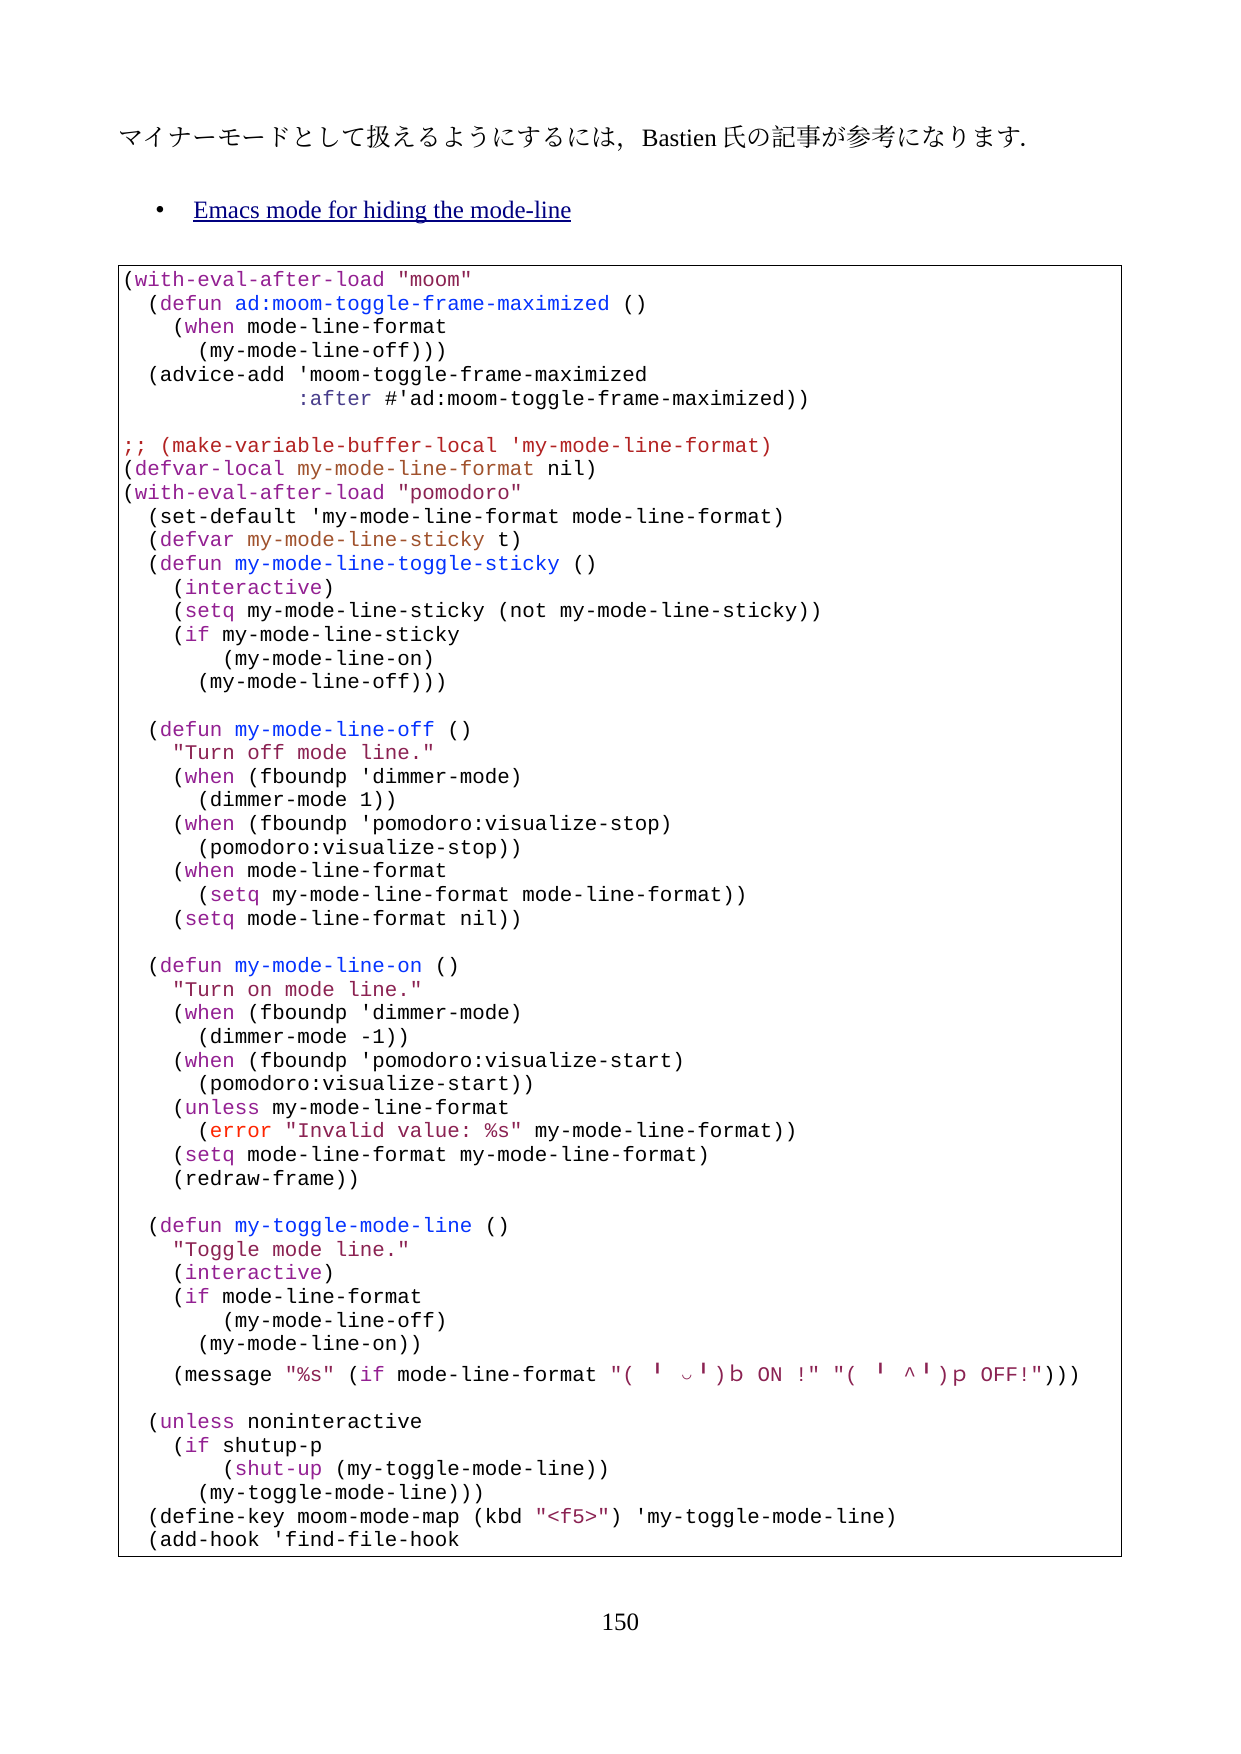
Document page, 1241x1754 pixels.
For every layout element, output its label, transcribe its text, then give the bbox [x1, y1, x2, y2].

text (redraw-frame)) [119, 1164, 1121, 1187]
text (interactive) [119, 1258, 1121, 1282]
text (when (fboundp 'dimmer-mode) [119, 998, 1121, 1022]
text (defun ad:moom-toggle-frame-maximized () [119, 289, 1121, 313]
text (if shutup-p [119, 1431, 1121, 1454]
text (set-default 'my-mode-line-format mode-line-format) [119, 502, 1121, 525]
text (unless my-mode-line-format [119, 1093, 1121, 1117]
text (defun my-toggle-mode-line () [119, 1211, 1121, 1235]
text (when mode-line-format [119, 313, 1121, 336]
text (setq my-mode-line-sticky (not my-mode-line-sticky)) [119, 596, 1121, 620]
text (defvar-local my-mode-line-format nil) [119, 454, 1121, 478]
text (dimmer-mode -1)) [119, 1022, 1121, 1046]
text (pomodoro:visualize-stop)) [119, 833, 1121, 856]
text (defun my-mode-line-on () [119, 951, 1121, 975]
text (my-mode-line-on)) [119, 1329, 1121, 1353]
text (with-eval-after-load "pomodoro" [119, 478, 1121, 502]
text (defun my-mode-line-off () [119, 714, 1121, 738]
text (pomodoro:visualize-start)) [119, 1069, 1121, 1093]
text (setq mode-line-format nil)) [119, 904, 1121, 927]
text (with-eval-after-load "moom" [119, 266, 1121, 289]
text (define-key moom-mode-map (kbd "<f5>") 'my-toggle-mode-line) [119, 1502, 1121, 1525]
text "Turn on mode line." [119, 975, 1121, 998]
text (add-hook 'find-file-hook [119, 1525, 1121, 1556]
text (shut-up (my-toggle-mode-line)) [119, 1454, 1121, 1478]
text (defvar my-mode-line-sticky t) [119, 525, 1121, 549]
text (when (fboundp 'dimmer-mode) [119, 762, 1121, 786]
text (interactive) [119, 573, 1121, 596]
text (if mode-line-format [119, 1282, 1121, 1306]
text (my-mode-line-off))) [119, 336, 1121, 360]
text "Toggle mode line." [119, 1235, 1121, 1258]
text (if my-mode-line-sticky [119, 620, 1121, 644]
text (when (fboundp 'pomodoro:visualize-stop) [119, 809, 1121, 833]
text (my-mode-line-off))) [119, 667, 1121, 691]
text "Turn off mode line." [119, 738, 1121, 762]
text (dimmer-mode 1)) [119, 786, 1121, 809]
text (when mode-line-format [119, 856, 1121, 880]
text (setq my-mode-line-format mode-line-format)) [119, 880, 1121, 904]
text :after #'ad:moom-toggle-frame-maximized)) [119, 383, 1121, 407]
text ;; (make-variable-buffer-local 'my-mode-line-format) [119, 431, 1121, 454]
text (error "Invalid value: %s" my-mode-line-format)) [119, 1117, 1121, 1140]
text (message "%s" (if mode-line-format "( ╹ ◡╹)ｂ ON !" "( ╹ ^╹)ｐ OFF!"))) [119, 1353, 1121, 1383]
text マイナーモードとして扱えるようにするには，Bastien氏の記事が参考になります． [118, 118, 1122, 183]
text (defun my-mode-line-toggle-sticky () [119, 549, 1121, 573]
text (my-toggle-mode-line))) [119, 1478, 1121, 1502]
text (when (fboundp 'pomodoro:visualize-start) [119, 1046, 1121, 1069]
text (unless noninteractive [119, 1407, 1121, 1431]
text (my-mode-line-off) [119, 1306, 1121, 1329]
list Emacs mode for hiding the mode-line [156, 195, 1122, 253]
text (advice-add 'moom-toggle-frame-maximized [119, 360, 1121, 383]
text (my-mode-line-on) [119, 644, 1121, 667]
text (setq mode-line-format my-mode-line-format) [119, 1140, 1121, 1164]
